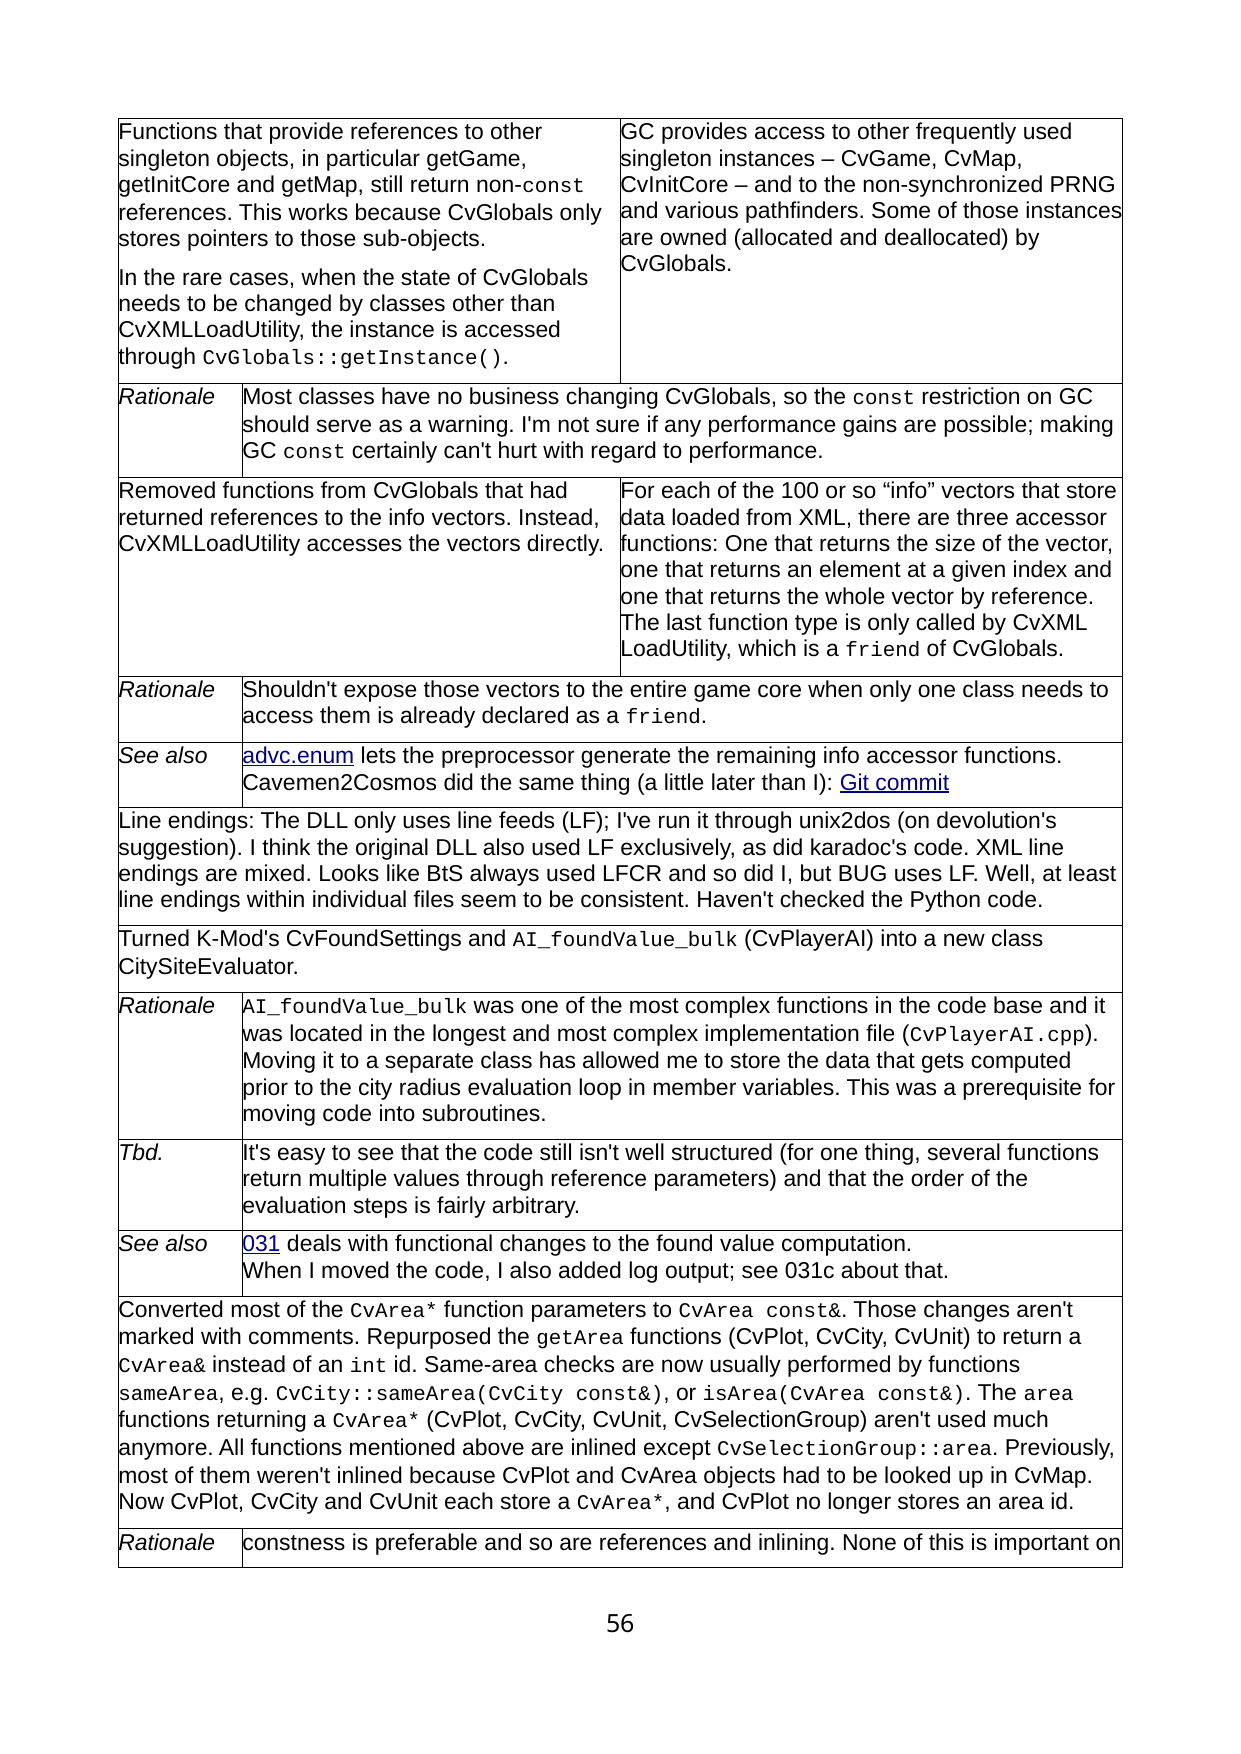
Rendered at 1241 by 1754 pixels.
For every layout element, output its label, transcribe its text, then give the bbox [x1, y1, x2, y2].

table_cell It's easy to see that the code still isn't well structured (for one thing, several functions return multiple values through reference parameters) and that the order of the evaluation steps is fairly arbitrary. [243, 1140, 1122, 1230]
table_cell advc.enum lets the preprocessor generate the remaining info accessor functions. Cavemen2Cosmos did the same thing (a little later than I): Git commit [243, 743, 1122, 807]
table_cell Rationale [119, 993, 242, 1139]
table_cell constness is preferable and so are references and inlining. None of this is important on [243, 1529, 1122, 1567]
table_cell Rationale [119, 384, 242, 477]
table_cell Removed functions from CvGlobals that had returned references to the info vectors. Instead, CvXMLLoadUtility accesses the vectors directly. [119, 478, 620, 676]
table_cell Turned K-Mod's CvFoundSettings and AI_foundValue_bulk (CvPlayerAI) into a new class CitySiteEvaluator. [119, 926, 1122, 992]
table_cell GC provides access to other frequently used singleton instances – CvGame, CvMap, CvInitCore – and to the non-synchronized PRNG and various pathfinders. Some of those instances are owned (allocated and deallocated) by CvGlobals. [621, 119, 1122, 383]
table_cell Rationale [119, 1529, 242, 1567]
table_cell Most classes have no business changing CvGlobals, so the const restriction on GC should serve as a warning. I'm not sure if any performance gains are possible; making GC const certainly can't hurt with regard to performance. [243, 384, 1122, 477]
table_cell Tbd. [119, 1140, 242, 1230]
table_cell Functions that provide references to other singleton objects, in particular getGame, getInitCore and getMap, still return non-const references. This works because CvGlobals only stores pointers to those sub-objects. In the rare cases, when the state of CvGlobals needs to be changed by classes other than CvXMLLoadUtility, the instance is accessed through CvGlobals::getInstance(). [119, 119, 620, 383]
table_cell Converted most of the CvArea* function parameters to CvArea const&. Those changes aren't marked with comments. Repurposed the getArea functions (CvPlot, CvCity, CvUnit) to return a CvArea& instead of an int id. Same-area checks are now usually performed by functions sameArea, e.g. CvCity::sameArea(CvCity const&), or isArea(CvArea const&). The area functions returning a CvArea* (CvPlot, CvCity, CvUnit, CvSelectionGroup) aren't used much anymore. All functions mentioned above are inlined except CvSelectionGroup::area. Previously, most of them weren't inlined because CvPlot and CvArea objects had to be looked up in CvMap. Now CvPlot, CvCity and CvUnit each store a CvArea*, and CvPlot no longer stores an area id. [119, 1297, 1122, 1528]
table_cell For each of the 100 or so “info” vectors that store data loaded from XML, there are three accessor functions: One that returns the size of the vector, one that returns an element at a given index and one that returns the whole vector by reference. The last function type is only called by CvXML LoadUtility, which is a friend of CvGlobals. [621, 478, 1122, 676]
table_cell AI_foundValue_bulk was one of the most complex functions in the code base and it was located in the longest and most complex implementation file (CvPlayerAI.cpp). Moving it to a separate class has allowed me to store the data that gets computed prior to the city radius evaluation loop in member variables. This was a prerequisite for moving code into subroutines. [243, 993, 1122, 1139]
table_cell See also [119, 743, 242, 807]
table_cell 031 deals with functional changes to the found value computation. When I moved the code, I also added log output; see 031c about that. [243, 1231, 1122, 1296]
table_cell Line endings: The DLL only uses line feeds (LF); I've run it through unix2dos (on devolution's suggestion). I think the original DLL also used LF exclusively, as did karadoc's code. XML line endings are mixed. Looks like BtS always used LFCR and so did I, but BUG uses LF. Well, at least line endings within individual files seem to be consistent. Haven't checked the Python code. [119, 808, 1122, 925]
table_cell Shouldn't expose those vectors to the entire game core when only one class needs to access them is already declared as a friend. [243, 677, 1122, 742]
table_cell See also [119, 1231, 242, 1296]
table_cell Rationale [119, 677, 242, 742]
